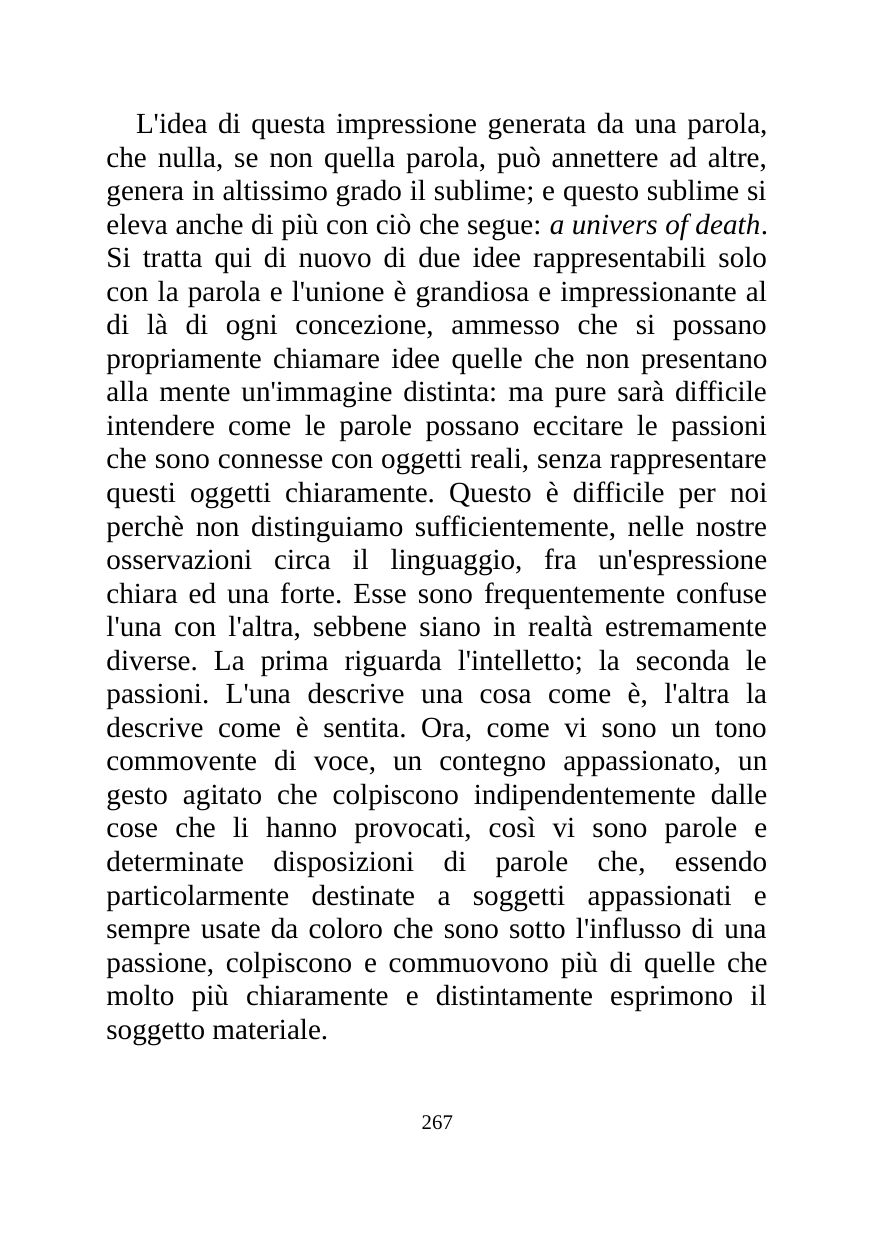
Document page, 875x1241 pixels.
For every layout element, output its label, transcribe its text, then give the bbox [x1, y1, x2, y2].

text L'idea di questa impressione generata da una parola, che nulla, se non quella parola, può annettere ad altre, genera in altissimo grado il sublime; e questo sublime si eleva anche di più con ciò che segue: a univers of death. Si tratta qui di nuovo di due idee rappresentabili solo con la parola e l'unione è grandiosa e impressionante al di là di ogni concezione, ammesso che si possano propriamente chiamare idee quelle che non presentano alla mente un'immagine distinta: ma pure sarà difficile intendere come le parole possano eccitare le passioni che sono connesse con oggetti reali, senza rappresentare questi oggetti chiaramente. Questo è difficile per noi perchè non distinguiamo sufficientemente, nelle nostre osservazioni circa il linguaggio, fra un'espressione chiara ed una forte. Esse sono frequentemente confuse l'una con l'altra, sebbene siano in realtà estremamente diverse. La prima riguarda l'intelletto; la seconda le passioni. L'una descrive una cosa come è, l'altra la descrive come è sentita. Ora, come vi sono un tono commovente di voce, un contegno appassionato, un gesto agitato che colpiscono indipendentemente dalle cose che li hanno provocati, così vi sono parole e determinate disposizioni di parole che, essendo particolarmente destinate a soggetti appassionati e sempre usate da coloro che sono sotto l'influsso di una passione, colpiscono e commuovono più di quelle che molto più chiaramente e distintamente esprimono il soggetto materiale. [106, 106, 768, 1045]
